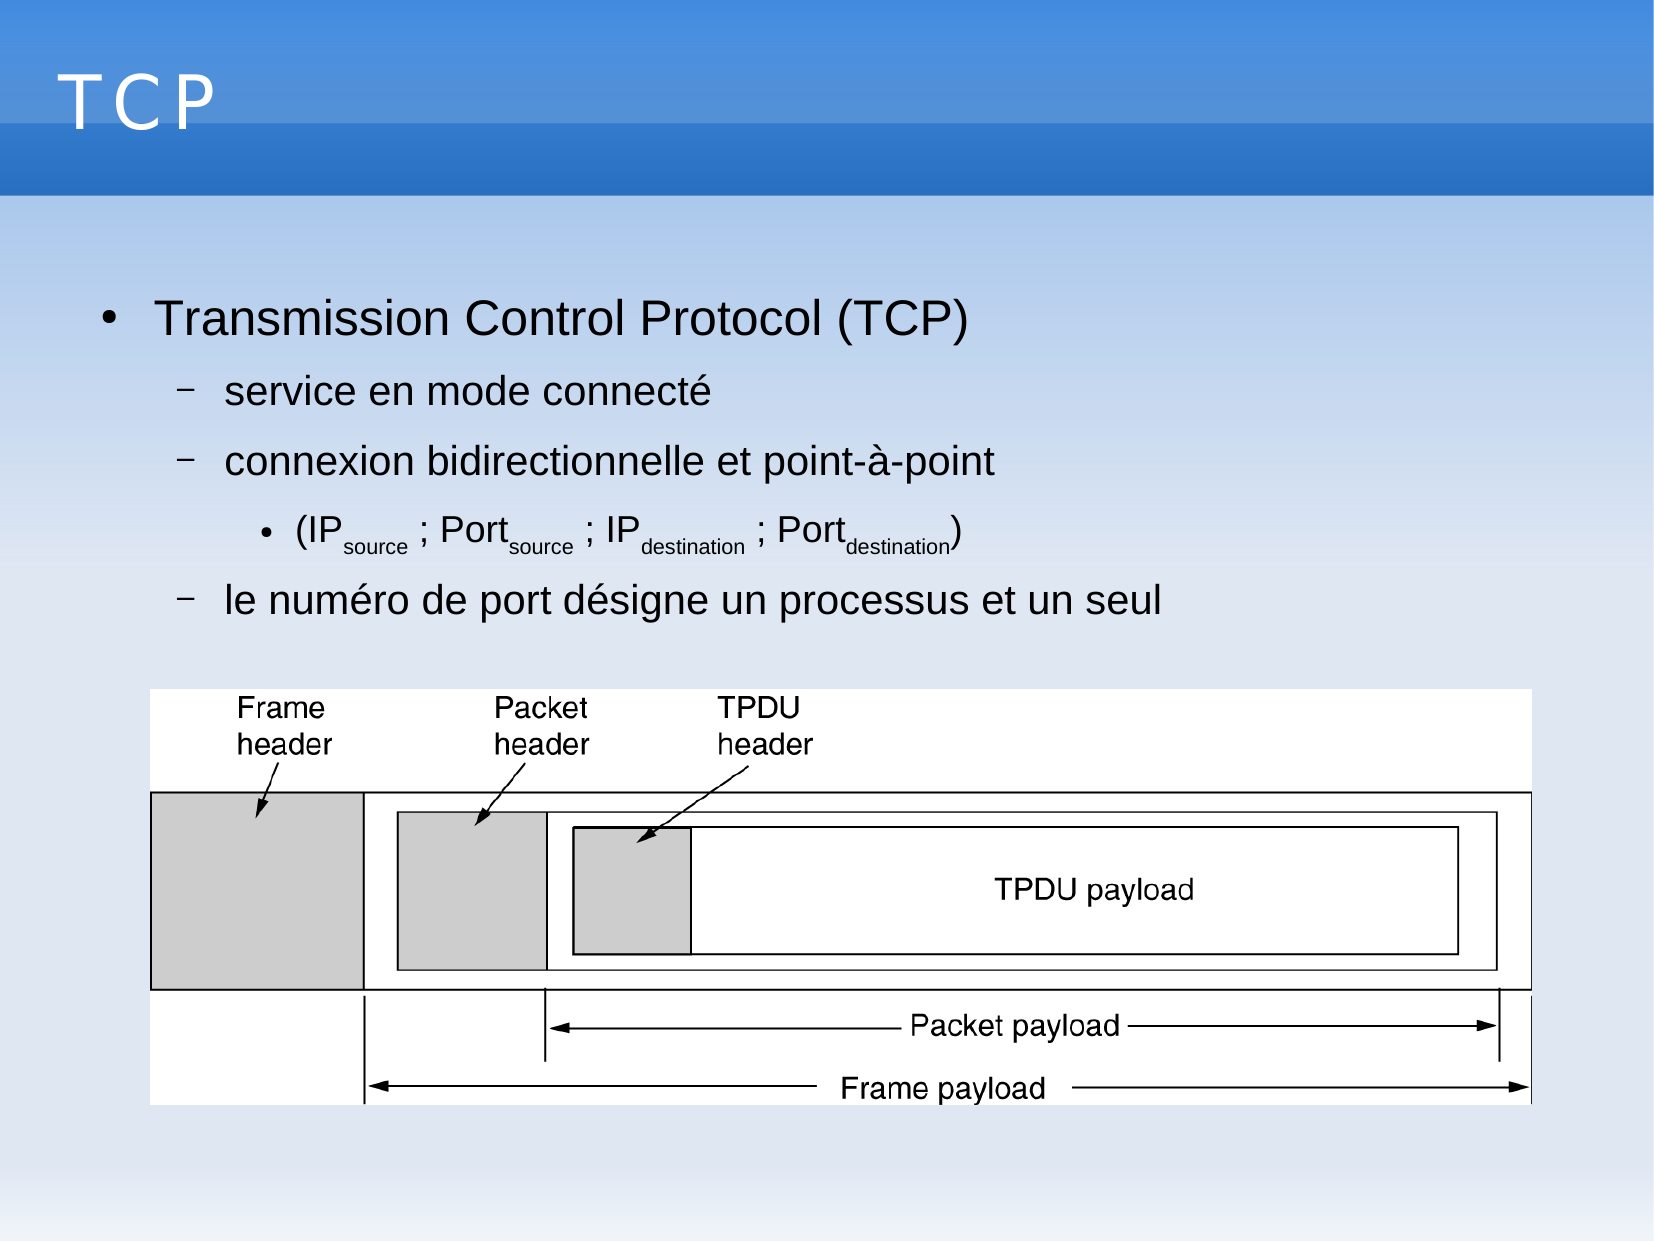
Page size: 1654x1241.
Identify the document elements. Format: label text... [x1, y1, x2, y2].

picture [0, 0, 1654, 1241]
title TCP [59, 29, 1270, 178]
list Transmission Control Protocol (TCP) service en mode connecté connexion bidirectionnelle et point-à-point (IPsource ; Portsource ; IPdestination ; Portdestination) le numéro de port désigne un processus et un seul [82, 290, 1571, 1109]
